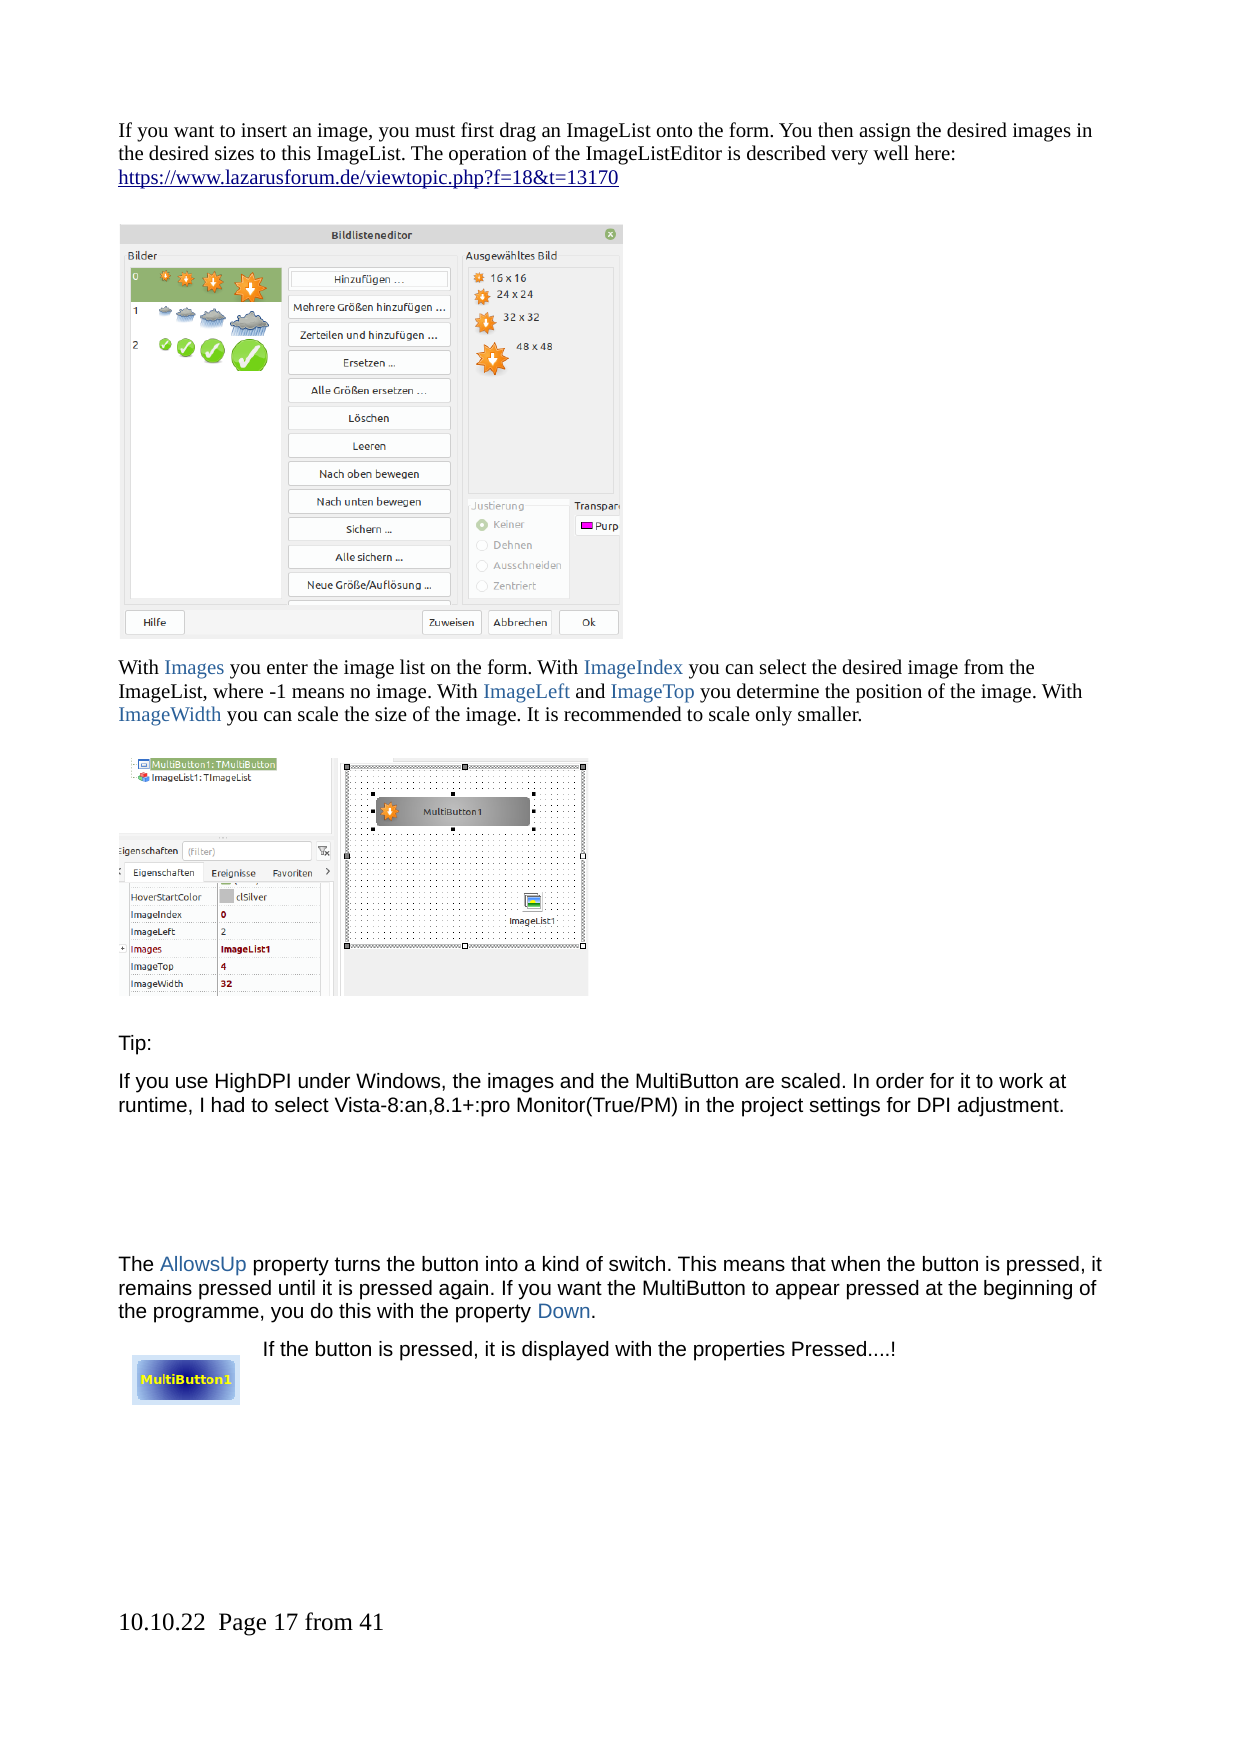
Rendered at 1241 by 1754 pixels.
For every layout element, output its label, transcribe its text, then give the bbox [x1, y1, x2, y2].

text With Images you enter the image list on the form. With ImageIndex you can select the desired image from the ImageList, where -1 means no image. With ImageLeft and ImageTop you determine the position of the image. With ImageWidth you can scale the size of the image. It is recommended to scale only smaller. [118, 656, 1122, 727]
text If you use HighDPI under Windows, the images and the MultiButton are scaled. In order for it to work at runtime, I had to select Vista-8:an,8.1+:pro Monitor(True/PM) in the project settings for DPI adjustment. [118, 1070, 1122, 1141]
text Tip: [118, 1032, 1122, 1056]
text The AllowsUp property turns the button into a kind of switch. This means that when the button is pressed, it remains pressed until it is pressed again. If you want the MultiButton to appear pressed at the beginning of the programme, you do this with the property Down. [118, 1252, 1122, 1323]
picture [120, 1345, 251, 1412]
picture [119, 758, 589, 996]
text If you want to insert an image, you must first drag an ImageList onto the form. You then assign the desired images in the desired sizes to this ImageList. The operation of the ImageListEditor is described very well here: https://www.lazarusforum.de/viewtopic.php?f=18&t=13170 [118, 118, 1122, 189]
text If the button is pressed, it is displayed with the properties Pressed....! [118, 1338, 1122, 1362]
picture [119, 224, 623, 639]
